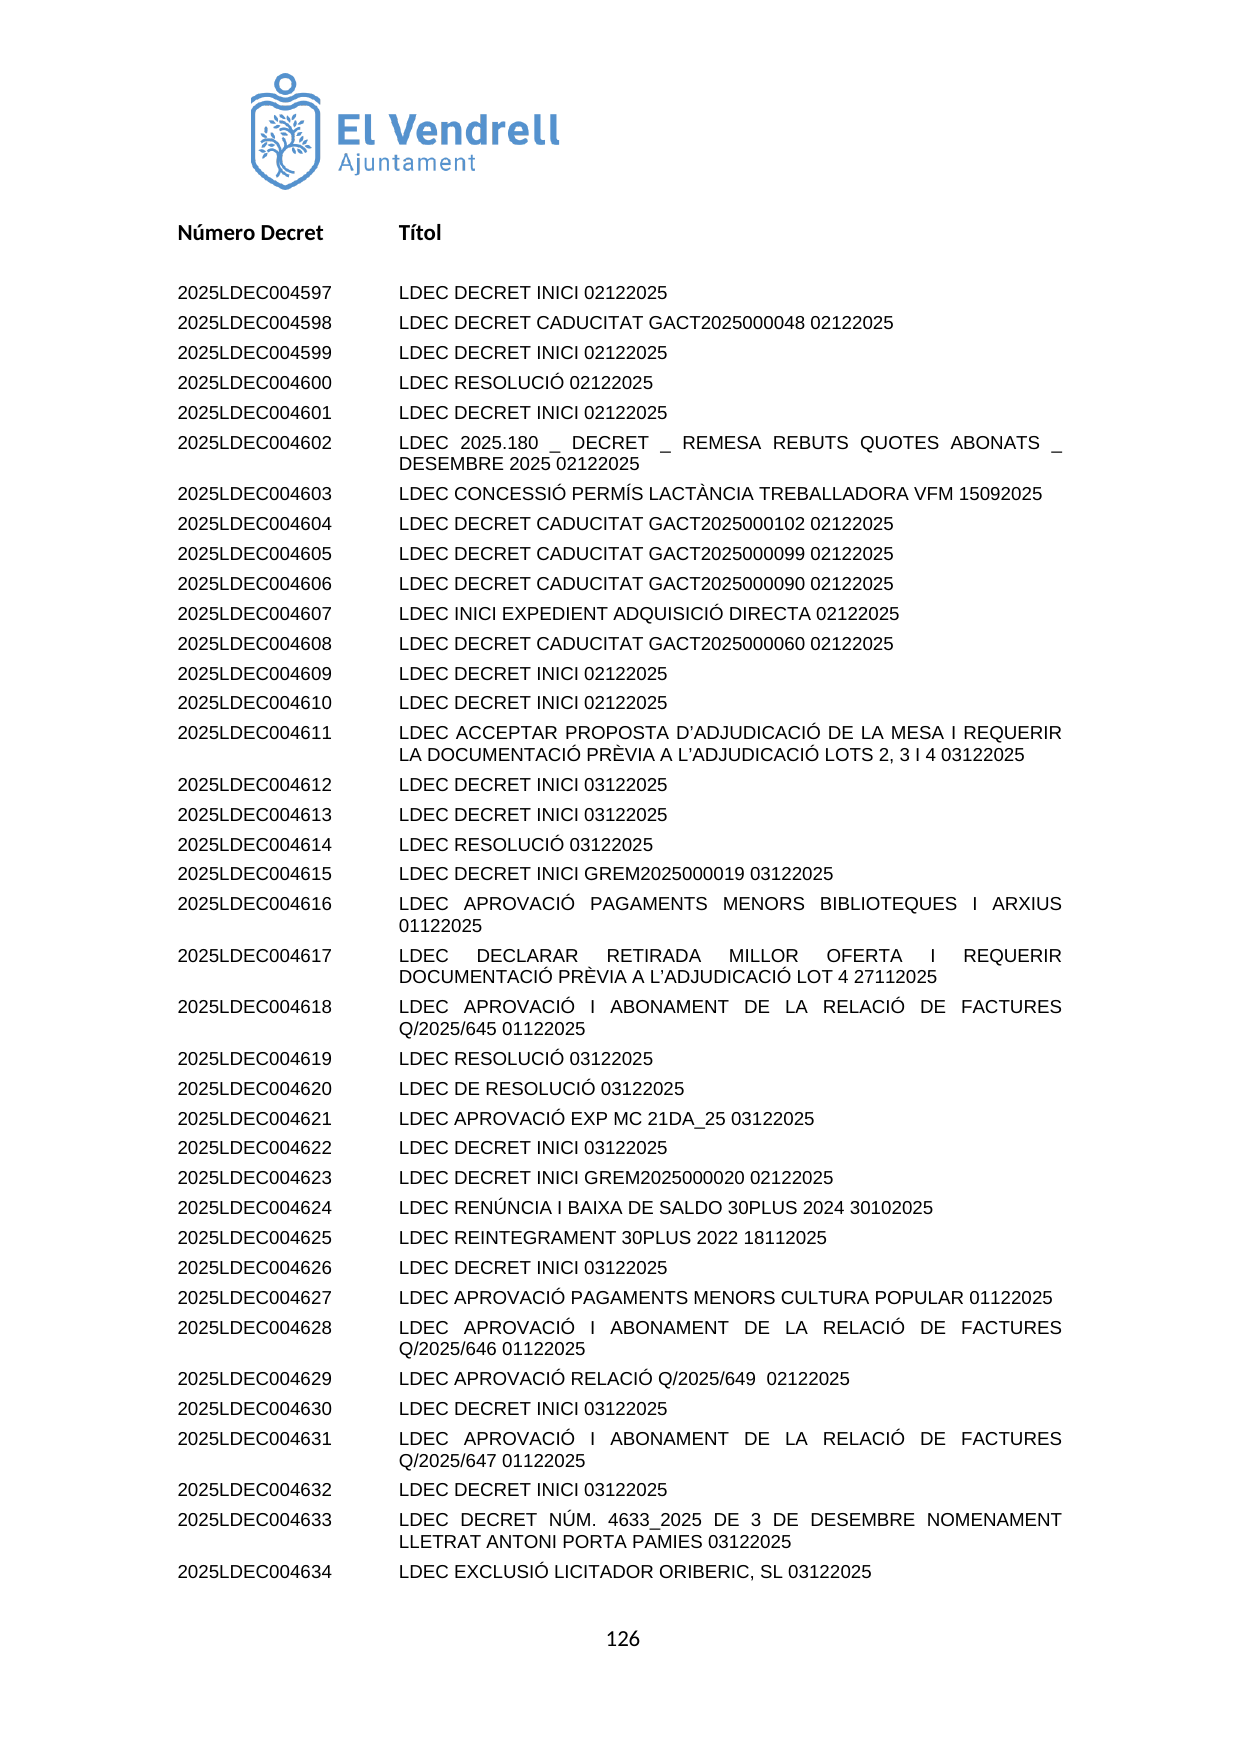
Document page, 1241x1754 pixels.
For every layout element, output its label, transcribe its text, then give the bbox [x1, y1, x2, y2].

text 2025LDEC004614 LDEC RESOLUCIÓ 03122025 [177, 833, 1063, 855]
text 2025LDEC004634 LDEC EXCLUSIÓ LICITADOR ORIBERIC, SL 03122025 [177, 1561, 1063, 1582]
text 2025LDEC004616 LDEC APROVACIÓ PAGAMENTS MENORS BIBLIOTEQUES I ARXIUS 01122025 [177, 893, 1063, 936]
text 2025LDEC004603 LDEC CONCESSIÓ PERMÍS LACTÀNCIA TREBALLADORA VFM 15092025 [177, 483, 1063, 504]
text 2025LDEC004613 LDEC DECRET INICI 03122025 [177, 803, 1063, 825]
text 2025LDEC004598 LDEC DECRET CADUCITAT GACT2025000048 02122025 [177, 312, 1063, 333]
text 2025LDEC004617 LDEC DECLARAR RETIRADA MILLOR OFERTA I REQUERIR DOCUMENTACIÓ PRÈVIA A L’ADJUDICACIÓ LOT 4 27112025 [177, 944, 1063, 988]
text 2025LDEC004615 LDEC DECRET INICI GREM2025000019 03122025 [177, 863, 1063, 885]
text 2025LDEC004607 LDEC INICI EXPEDIENT ADQUISICIÓ DIRECTA 02122025 [177, 602, 1063, 624]
text 2025LDEC004624 LDEC RENÚNCIA I BAIXA DE SALDO 30PLUS 2024 30102025 [177, 1197, 1063, 1218]
text 2025LDEC004609 LDEC DECRET INICI 02122025 [177, 662, 1063, 684]
text 2025LDEC004612 LDEC DECRET INICI 03122025 [177, 773, 1063, 795]
text 2025LDEC004618 LDEC APROVACIÓ I ABONAMENT DE LA RELACIÓ DE FACTURES Q/2025/645 01122025 [177, 996, 1063, 1039]
text 2025LDEC004602 LDEC 2025.180 _ DECRET _ REMESA REBUTS QUOTES ABONATS _ DESEMBRE 2025 02122025 [177, 431, 1063, 474]
text 2025LDEC004606 LDEC DECRET CADUCITAT GACT2025000090 02122025 [177, 573, 1063, 594]
text 2025LDEC004622 LDEC DECRET INICI 03122025 [177, 1137, 1063, 1159]
text 2025LDEC004605 LDEC DECRET CADUCITAT GACT2025000099 02122025 [177, 543, 1063, 564]
text 2025LDEC004627 LDEC APROVACIÓ PAGAMENTS MENORS CULTURA POPULAR 01122025 [177, 1287, 1063, 1308]
text 2025LDEC004597 LDEC DECRET INICI 02122025 [177, 282, 1063, 303]
text 2025LDEC004632 LDEC DECRET INICI 03122025 [177, 1479, 1063, 1501]
text 2025LDEC004630 LDEC DECRET INICI 03122025 [177, 1398, 1063, 1419]
text 2025LDEC004628 LDEC APROVACIÓ I ABONAMENT DE LA RELACIÓ DE FACTURES Q/2025/646 01122025 [177, 1317, 1063, 1360]
text 2025LDEC004608 LDEC DECRET CADUCITAT GACT2025000060 02122025 [177, 632, 1063, 654]
text 2025LDEC004625 LDEC REINTEGRAMENT 30PLUS 2022 18112025 [177, 1227, 1063, 1248]
text 2025LDEC004626 LDEC DECRET INICI 03122025 [177, 1257, 1063, 1278]
text 2025LDEC004633 LDEC DECRET NÚM. 4633_2025 DE 3 DE DESEMBRE NOMENAMENT LLETRAT ANTONI PORTA PAMIES 03122025 [177, 1509, 1063, 1552]
text 2025LDEC004623 LDEC DECRET INICI GREM2025000020 02122025 [177, 1167, 1063, 1189]
text 2025LDEC004600 LDEC RESOLUCIÓ 02122025 [177, 372, 1063, 393]
text 2025LDEC004601 LDEC DECRET INICI 02122025 [177, 402, 1063, 423]
text 2025LDEC004621 LDEC APROVACIÓ EXP MC 21DA_25 03122025 [177, 1107, 1063, 1129]
text 2025LDEC004611 LDEC ACCEPTAR PROPOSTA D’ADJUDICACIÓ DE LA MESA I REQUERIR LA DOCUMENTACIÓ PRÈVIA A L’ADJUDICACIÓ LOTS 2, 3 I 4 03122025 [177, 722, 1063, 765]
text 2025LDEC004610 LDEC DECRET INICI 02122025 [177, 692, 1063, 714]
text 2025LDEC004599 LDEC DECRET INICI 02122025 [177, 342, 1063, 363]
text 2025LDEC004604 LDEC DECRET CADUCITAT GACT2025000102 02122025 [177, 513, 1063, 534]
text 2025LDEC004631 LDEC APROVACIÓ I ABONAMENT DE LA RELACIÓ DE FACTURES Q/2025/647 01122025 [177, 1428, 1063, 1471]
picture [251, 73, 560, 190]
text 2025LDEC004629 LDEC APROVACIÓ RELACIÓ Q/2025/649 02122025 [177, 1368, 1063, 1389]
text 2025LDEC004619 LDEC RESOLUCIÓ 03122025 [177, 1047, 1063, 1069]
text 2025LDEC004620 LDEC DE RESOLUCIÓ 03122025 [177, 1077, 1063, 1099]
